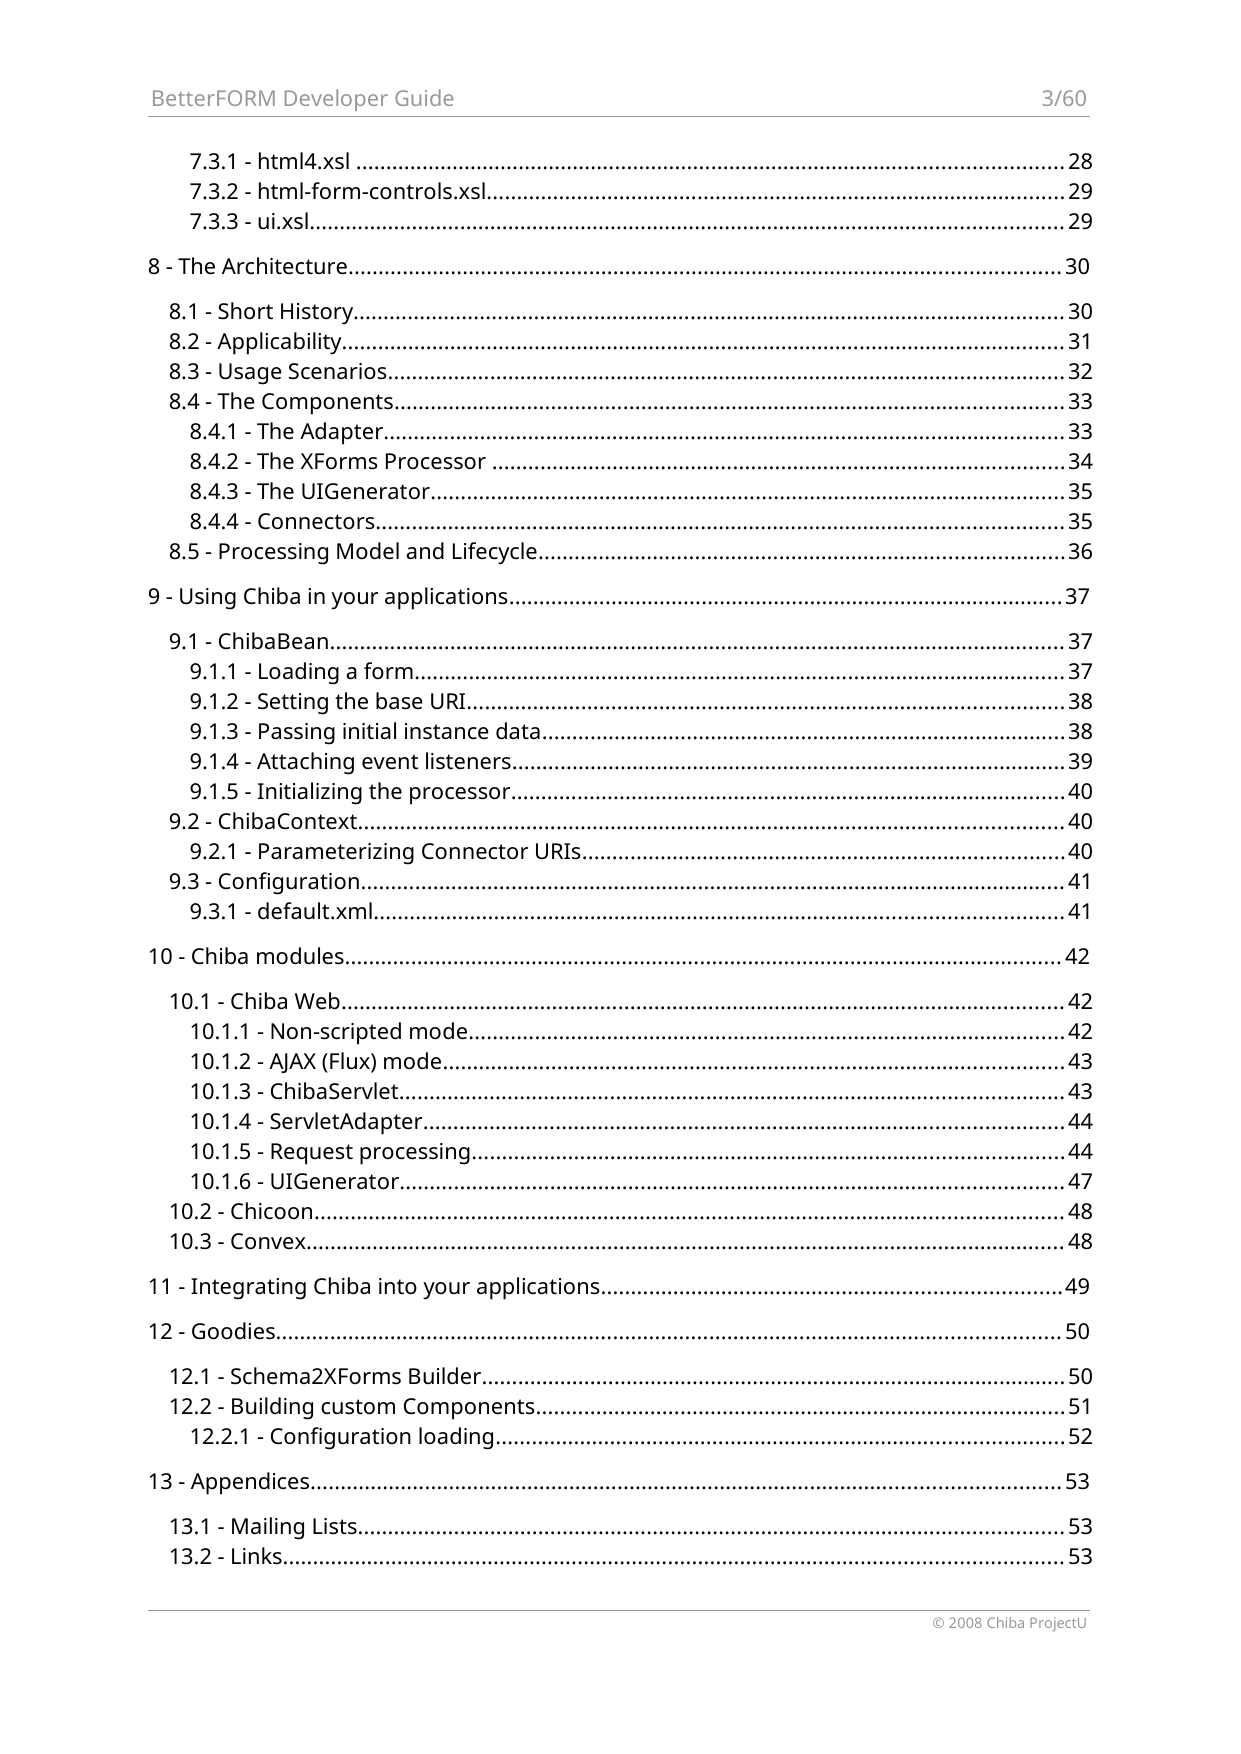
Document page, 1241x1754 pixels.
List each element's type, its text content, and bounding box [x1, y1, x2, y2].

text 13.2 - Links 53 [168, 1541, 1093, 1571]
text 7.3.2 - html-form-controls.xsl 29 [189, 176, 1093, 206]
text 8.1 - Short History 30 [168, 296, 1093, 326]
text 9.3.1 - default.xml 41 [189, 896, 1093, 926]
text 10.1.4 - ServletAdapter 44 [189, 1106, 1093, 1136]
text 10.1 - Chiba Web 42 [168, 986, 1093, 1016]
text 9.1.5 - Initializing the processor 40 [189, 776, 1093, 806]
text 8.4.2 - The XForms Processor 34 [189, 446, 1093, 476]
text 8.2 - Applicability 31 [168, 326, 1093, 356]
text 10.1.3 - ChibaServlet 43 [189, 1076, 1093, 1106]
text 10.1.6 - UIGenerator 47 [189, 1166, 1093, 1196]
text 8.3 - Usage Scenarios 32 [168, 356, 1093, 386]
text 9.2 - ChibaContext 40 [168, 806, 1093, 836]
text 9 - Using Chiba in your applications 37 [148, 581, 1090, 611]
text 12 - Goodies 50 [148, 1316, 1090, 1346]
text 8.4.4 - Connectors 35 [189, 506, 1093, 536]
text 8.5 - Processing Model and Lifecycle 36 [168, 536, 1093, 566]
text 13.1 - Mailing Lists 53 [168, 1511, 1093, 1541]
text 8.4 - The Components 33 [168, 386, 1093, 416]
text 9.1.3 - Passing initial instance data 38 [189, 716, 1093, 746]
text 10.2 - Chicoon 48 [168, 1196, 1093, 1226]
text 10.3 - Convex 48 [168, 1226, 1093, 1256]
text 9.1.1 - Loading a form 37 [189, 656, 1093, 686]
text 8.4.3 - The UIGenerator 35 [189, 476, 1093, 506]
text 11 - Integrating Chiba into your applications 49 [148, 1271, 1090, 1301]
text 13 - Appendices 53 [148, 1466, 1090, 1496]
text 9.2.1 - Parameterizing Connector URIs 40 [189, 836, 1093, 866]
text 9.3 - Configuration 41 [168, 866, 1093, 896]
text 9.1.2 - Setting the base URI 38 [189, 686, 1093, 716]
text 10.1.2 - AJAX (Flux) mode 43 [189, 1046, 1093, 1076]
text 12.2 - Building custom Components 51 [168, 1391, 1093, 1421]
text 7.3.1 - html4.xsl 28 [189, 146, 1093, 176]
text 12.2.1 - Configuration loading 52 [189, 1421, 1093, 1451]
text 10.1.5 - Request processing 44 [189, 1136, 1093, 1166]
text 8 - The Architecture 30 [148, 251, 1090, 281]
text 8.4.1 - The Adapter 33 [189, 416, 1093, 446]
text 12.1 - Schema2XForms Builder 50 [168, 1361, 1093, 1391]
text 7.3.3 - ui.xsl 29 [189, 206, 1093, 236]
text 9.1.4 - Attaching event listeners 39 [189, 746, 1093, 776]
text 10 - Chiba modules 42 [148, 941, 1090, 971]
text 10.1.1 - Non-scripted mode 42 [189, 1016, 1093, 1046]
text 9.1 - ChibaBean 37 [168, 626, 1093, 656]
